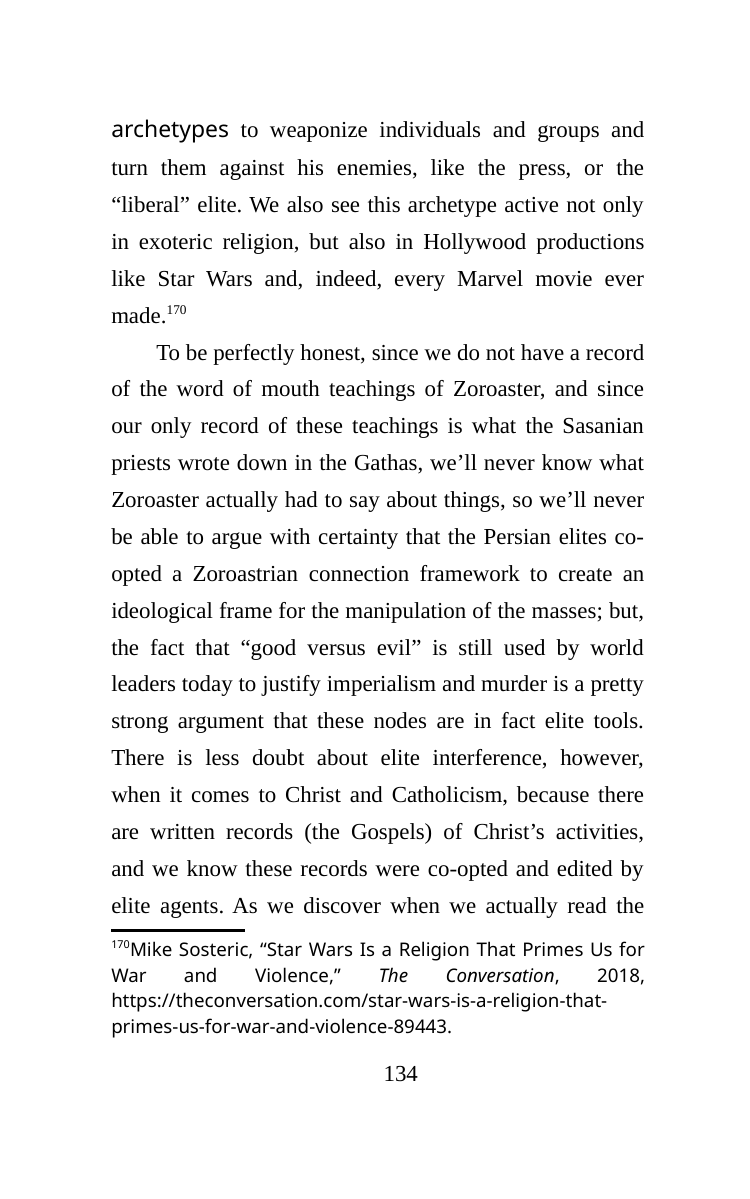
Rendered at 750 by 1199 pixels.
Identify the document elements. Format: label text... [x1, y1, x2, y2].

text archetypes to weaponize individuals and groups and turn them against his enemies, like the press, or the “liberal” elite. We also see this archetype active not only in exoteric religion, but also in Hollywood productions like Star Wars and, indeed, every Marvel movie ever made. [111, 112, 645, 328]
text To be perfectly honest, since we do not have a record of the word of mouth teachings of Zoroaster, and since our only record of these teachings is what the Sasanian priests wrote down in the Gathas, we’ll never know what Zoroaster actually had to say about things, so we’ll never be able to argue with certainty that the Persian elites co-opted a Zoroastrian connection framework to create an ideological frame for the manipulation of the masses; but, the fact that “good versus evil” is still used by world leaders today to justify imperialism and murder is a pretty strong argument that these nodes are in fact elite tools. There is less doubt about elite interference, however, when it comes to Christ and Catholicism, because there are written records (the Gospels) of Christ’s activities, and we know these records were co-opted and edited by elite agents. As we discover when we actually read the [111, 339, 645, 918]
text Mike Sosteric, “Star Wars Is a Religion That Primes Us for War and Violence,” The Conversation, 2018, https://theconversation.com/star-wars-is-a-religion-that-primes-us-for-war-and-violence-89443. [111, 937, 645, 1039]
